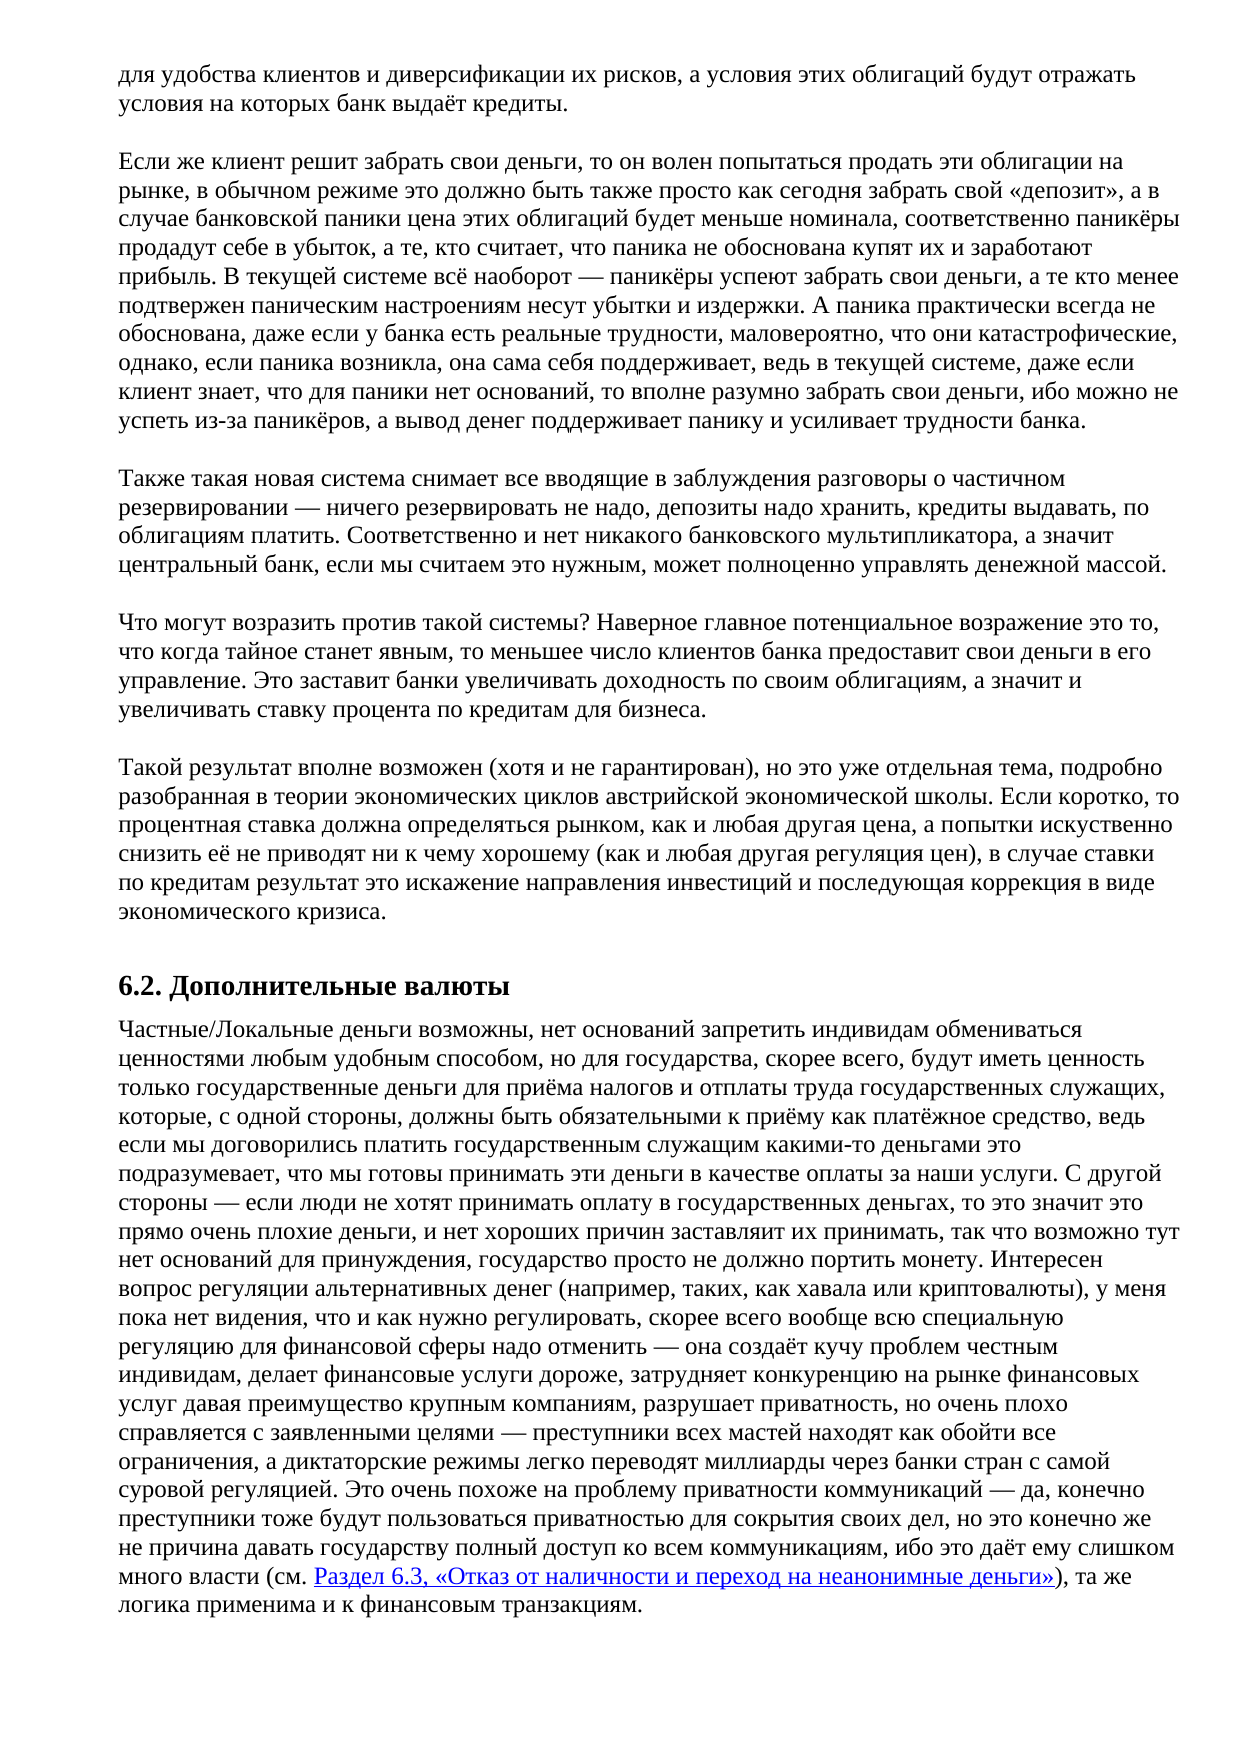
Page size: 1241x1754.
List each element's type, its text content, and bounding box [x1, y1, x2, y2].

text для удобства клиентов и диверсификации их рисков, а условия этих облигаций будут отражать условия на которых банк выдаёт кредиты. [118, 59, 1181, 117]
text Также такая новая система снимает все вводящие в заблуждения разговоры о частичном резервировании — ничего резервировать не надо, депозиты надо хранить, кредиты выдавать, по облигациям платить. Соответственно и нет никакого банковского мультипликатора, а значит центральный банк, если мы считаем это нужным, может полноценно управлять денежной массой. [118, 463, 1181, 578]
text Если же клиент решит забрать свои деньги, то он волен попытаться продать эти облигации на рынке, в обычном режиме это должно быть также просто как сегодня забрать свой «депозит», а в случае банковской паники цена этих облигаций будет меньше номинала, соответственно паникёры продадут себе в убыток, а те, кто считает, что паника не обоснована купят их и заработают прибыль. В текущей системе всё наоборот — паникёры успеют забрать свои деньги, а те кто менее подтвержен паническим настроениям несут убытки и издержки. А паника практически всегда не обоснована, даже если у банка есть реальные трудности, маловероятно, что они катастрофические, однако, если паника возникла, она сама себя поддерживает, ведь в текущей системе, даже если клиент знает, что для паники нет оснований, то вполне разумно забрать свои деньги, ибо можно не успеть из-за паникёров, а вывод денег поддерживает панику и усиливает трудности банка. [118, 146, 1181, 433]
subtitle 6.2. Дополнительные валюты [118, 968, 1181, 1002]
text Такой результат вполне возможен (хотя и не гарантирован), но это уже отдельная тема, подробно разобранная в теории экономических циклов австрийской экономической школы. Если коротко, то процентная ставка должна определяться рынком, как и любая другая цена, а попытки искуственно снизить её не приводят ни к чему хорошему (как и любая другая регуляция цен), в случае ставки по кредитам результат это искажение направления инвестиций и последующая коррекция в виде экономического кризиса. [118, 752, 1181, 924]
text Что могут возразить против такой системы? Наверное главное потенциальное возражение это то, что когда тайное станет явным, то меньшее число клиентов банка предоставит свои деньги в его управление. Это заставит банки увеличивать доходность по своим облигациям, а значит и увеличивать ставку процента по кредитам для бизнеса. [118, 607, 1181, 722]
text Частные/Локальные деньги возможны, нет оснований запретить индивидам обмениваться ценностями любым удобным способом, но для государства, скорее всего, будут иметь ценность только государственные деньги для приёма налогов и отплаты труда государственных служащих, которые, с одной стороны, должны быть обязательными к приёму как платёжное средство, ведь если мы договорились платить государственным служащим какими-то деньгами это подразумевает, что мы готовы принимать эти деньги в качестве оплаты за наши услуги. С другой стороны — если люди не хотят принимать оплату в государственных деньгах, то это значит это прямо очень плохие деньги, и нет хороших причин заставляит их принимать, так что возможно тут нет оснований для принуждения, государство просто не должно портить монету. Интересен вопрос регуляции альтернативных денег (например, таких, как хавала или криптовалюты), у меня пока нет видения, что и как нужно регулировать, скорее всего вообще всю специальную регуляцию для финансовой сферы надо отменить — она создаёт кучу проблем честным индивидам, делает финансовые услуги дороже, затрудняет конкуренцию на рынке финансовых услуг давая преимущество крупным компаниям, разрушает приватность, но очень плохо справляется с заявленными целями — преступники всех мастей находят как обойти все ограничения, а диктаторские режимы легко переводят миллиарды через банки стран с самой суровой регуляцией. Это очень похоже на проблему приватности коммуникаций — да, конечно преступники тоже будут пользоваться приватностью для сокрытия своих дел, но это конечно же не причина давать государству полный доступ ко всем коммуникациям, ибо это даёт ему слишком много власти (см. Раздел 6.3, «Отказ от наличности и переход на неанонимные деньги»), та же логика применима и к финансовым транзакциям. [118, 1014, 1181, 1618]
